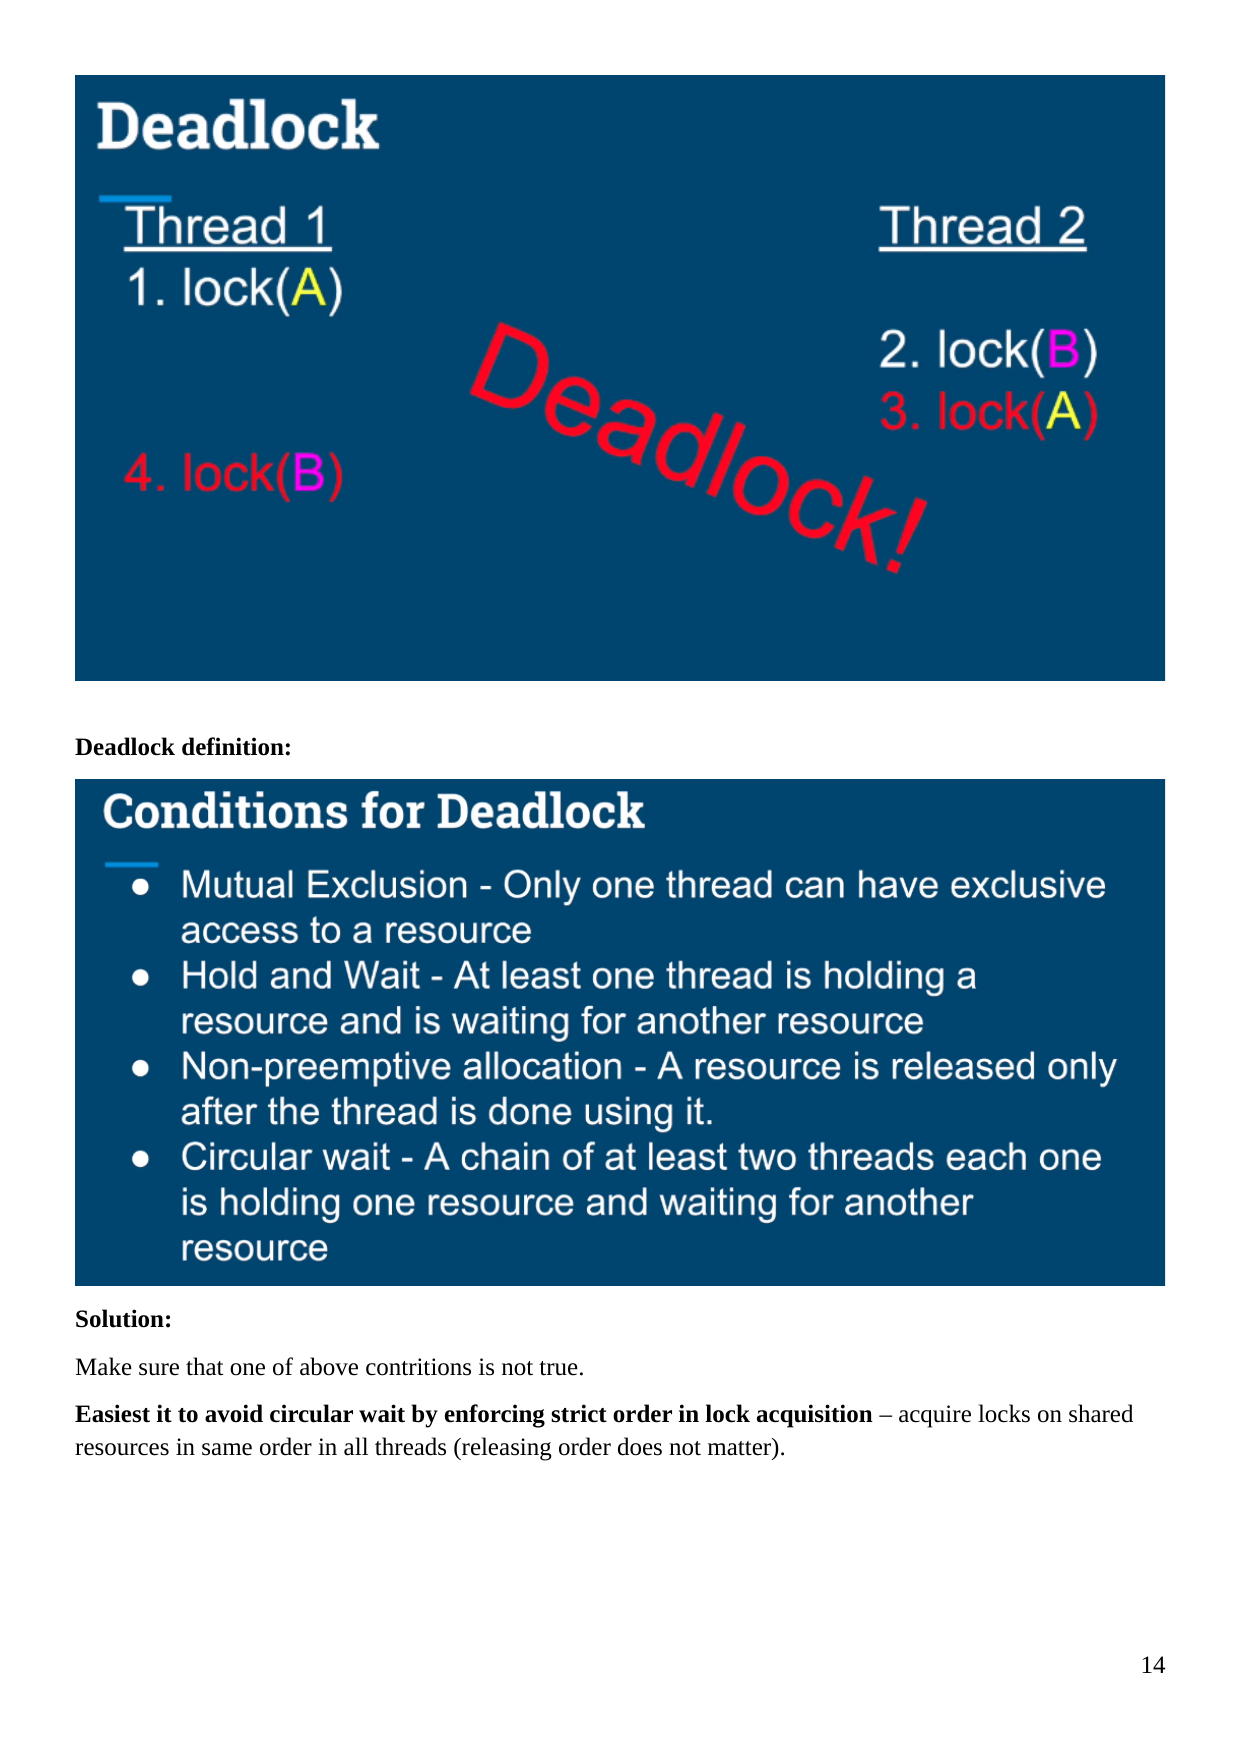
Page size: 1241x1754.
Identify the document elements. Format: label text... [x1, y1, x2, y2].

picture [75, 779, 1166, 1286]
text Easiest it to avoid circular wait by enforcing strict order in lock acquisition – acquire locks on shared resources in same order in all threads (releasing order does not matter). [75, 1399, 1165, 1461]
text Make sure that one of above contritions is not true. [75, 1352, 1165, 1380]
text Deadlock definition: [75, 732, 1165, 761]
picture [75, 75, 1166, 681]
text Solution: [75, 1304, 1165, 1333]
